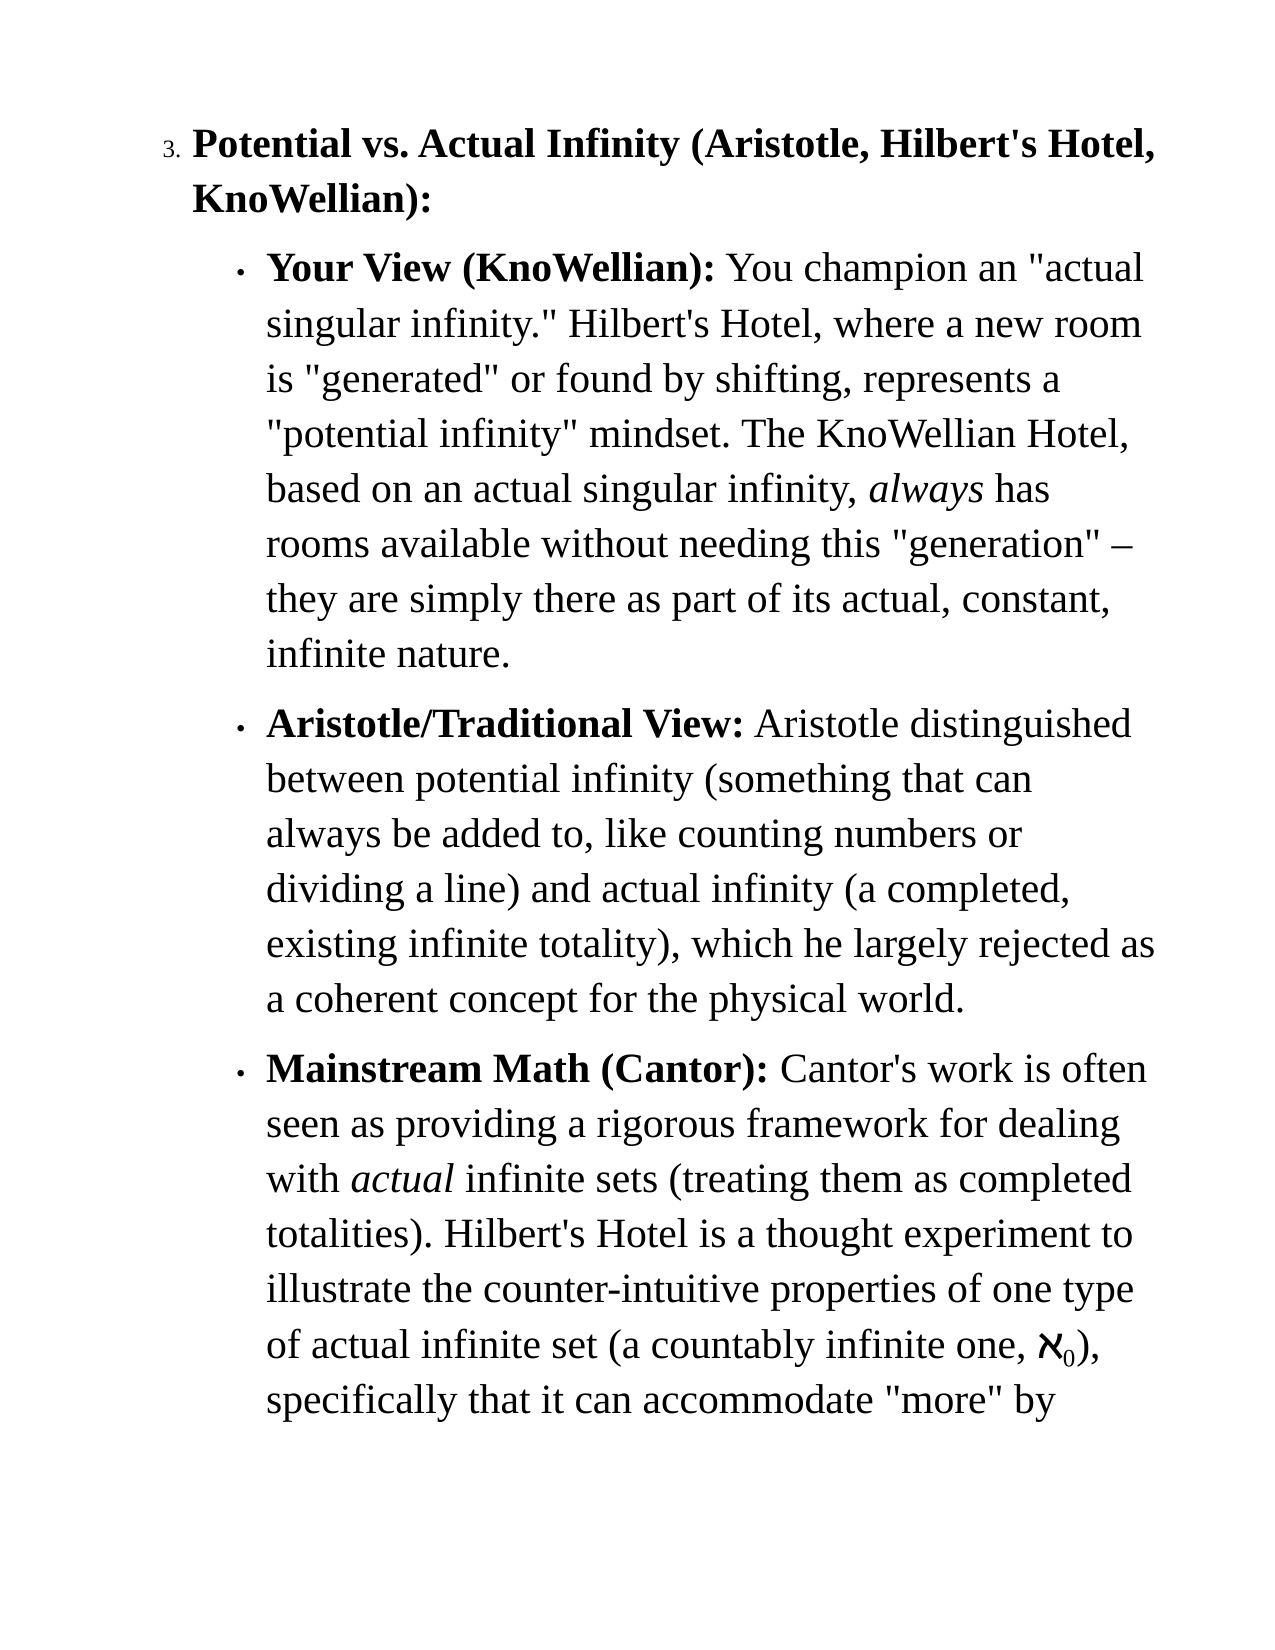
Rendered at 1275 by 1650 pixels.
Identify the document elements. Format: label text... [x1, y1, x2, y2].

list Aristotle/Traditional View: Aristotle distinguished between potential infinity (something that can always be added to, like counting numbers or dividing a line) and actual infinity (a completed, existing infinite totality), which he largely rejected as a coherent concept for the physical world. [236, 698, 1157, 1022]
list Potential vs. Actual Infinity (Aristotle, Hilbert's Hotel, KnoWellian): [162, 118, 1157, 221]
list Your View (KnoWellian): You champion an "actual singular infinity." Hilbert's Hotel, where a new room is "generated" or found by shifting, represents a "potential infinity" mindset. The KnoWellian Hotel, based on an actual singular infinity, always has rooms available without needing this "generation" – they are simply there as part of its actual, constant, infinite nature. [236, 243, 1157, 677]
list Mainstream Math (Cantor): Cantor's work is often seen as providing a rigorous framework for dealing with actual infinite sets (treating them as completed totalities). Hilbert's Hotel is a thought experiment to illustrate the counter-intuitive properties of one type of actual infinite set (a countably infinite one, ℵ₀), specifically that it can accommodate "more" by [236, 1043, 1157, 1422]
